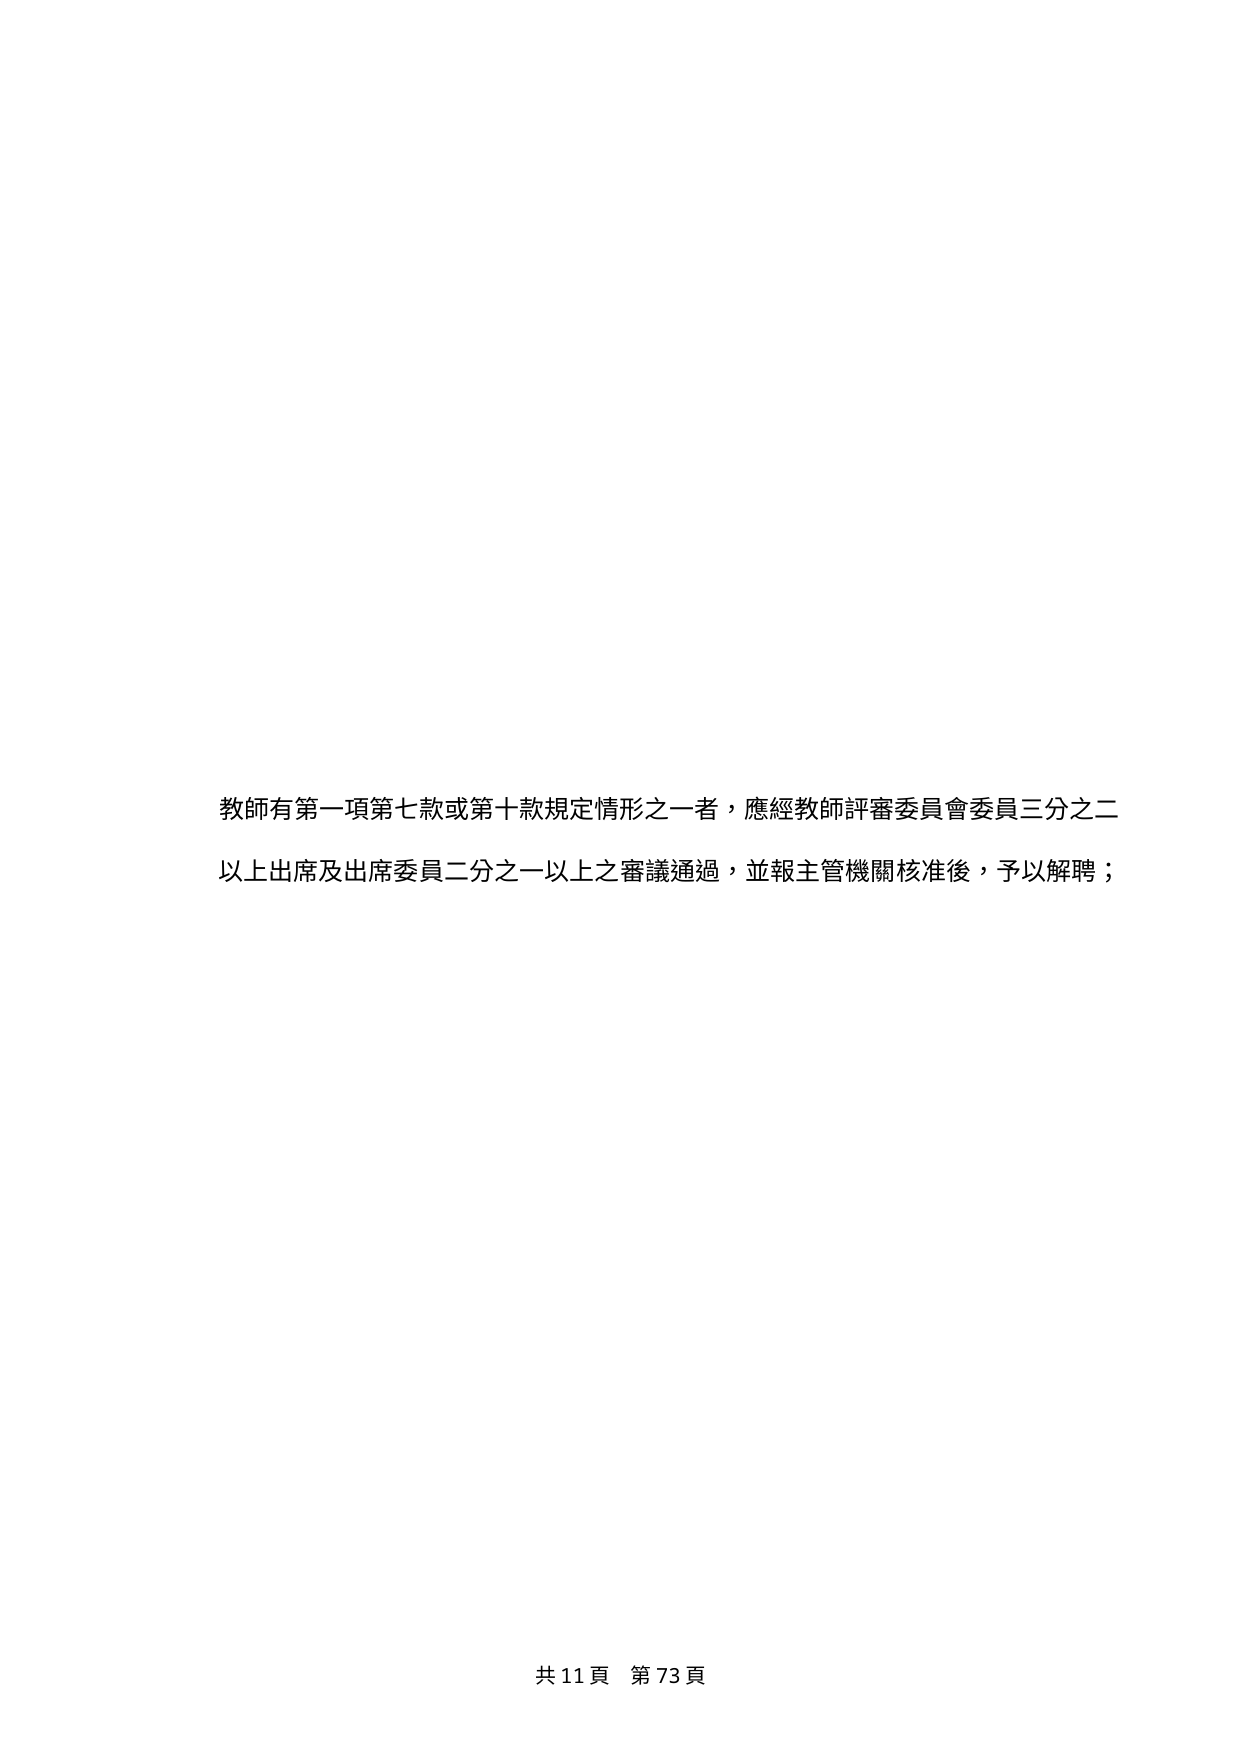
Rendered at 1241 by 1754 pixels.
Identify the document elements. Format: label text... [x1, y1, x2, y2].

text 教師有第一項第七款或第十款規定情形之一者，應經教師評審委員會委員三分之二以上出席及出席委員二分之一以上之審議通過，並報主管機關核准後，予以解聘； [118, 766, 1122, 891]
